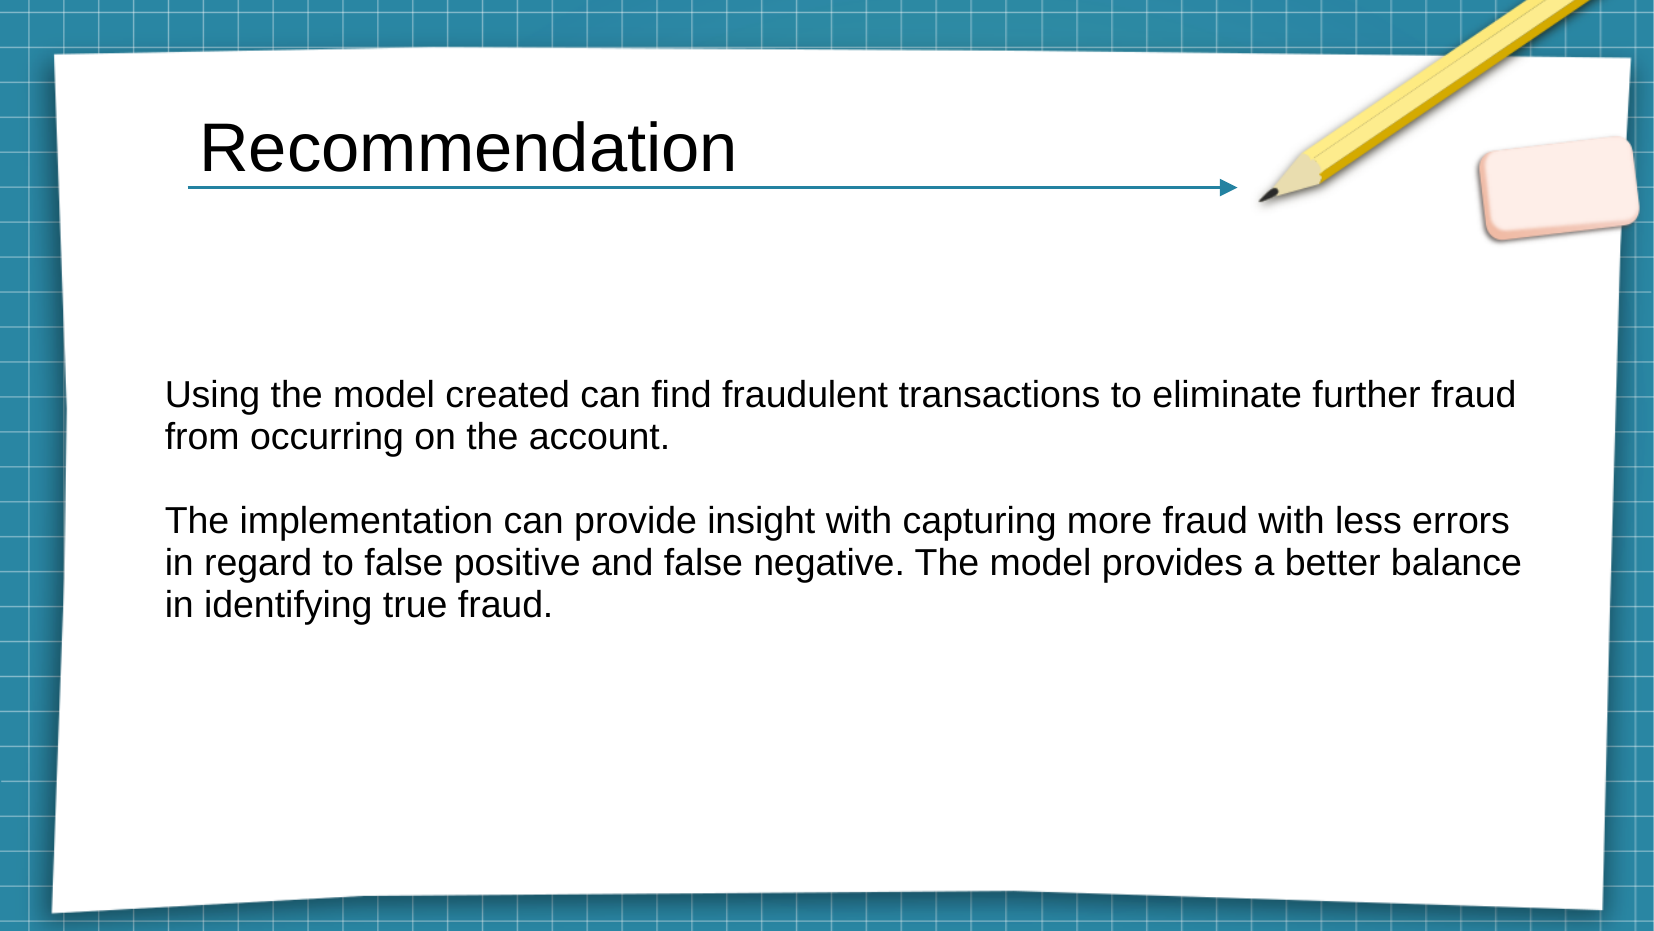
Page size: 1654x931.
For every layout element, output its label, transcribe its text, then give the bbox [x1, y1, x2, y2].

text_box Using the model created can find fraudulent transactions to eliminate further fraud from occurring on the account. The implementation can provide insight with capturing more fraud with less errors in regard to false positive and false negative. The model provides a better balance in identifying true fraud. [150, 282, 1538, 788]
title Recommendation [49, 69, 1538, 226]
picture [0, 0, 1654, 931]
